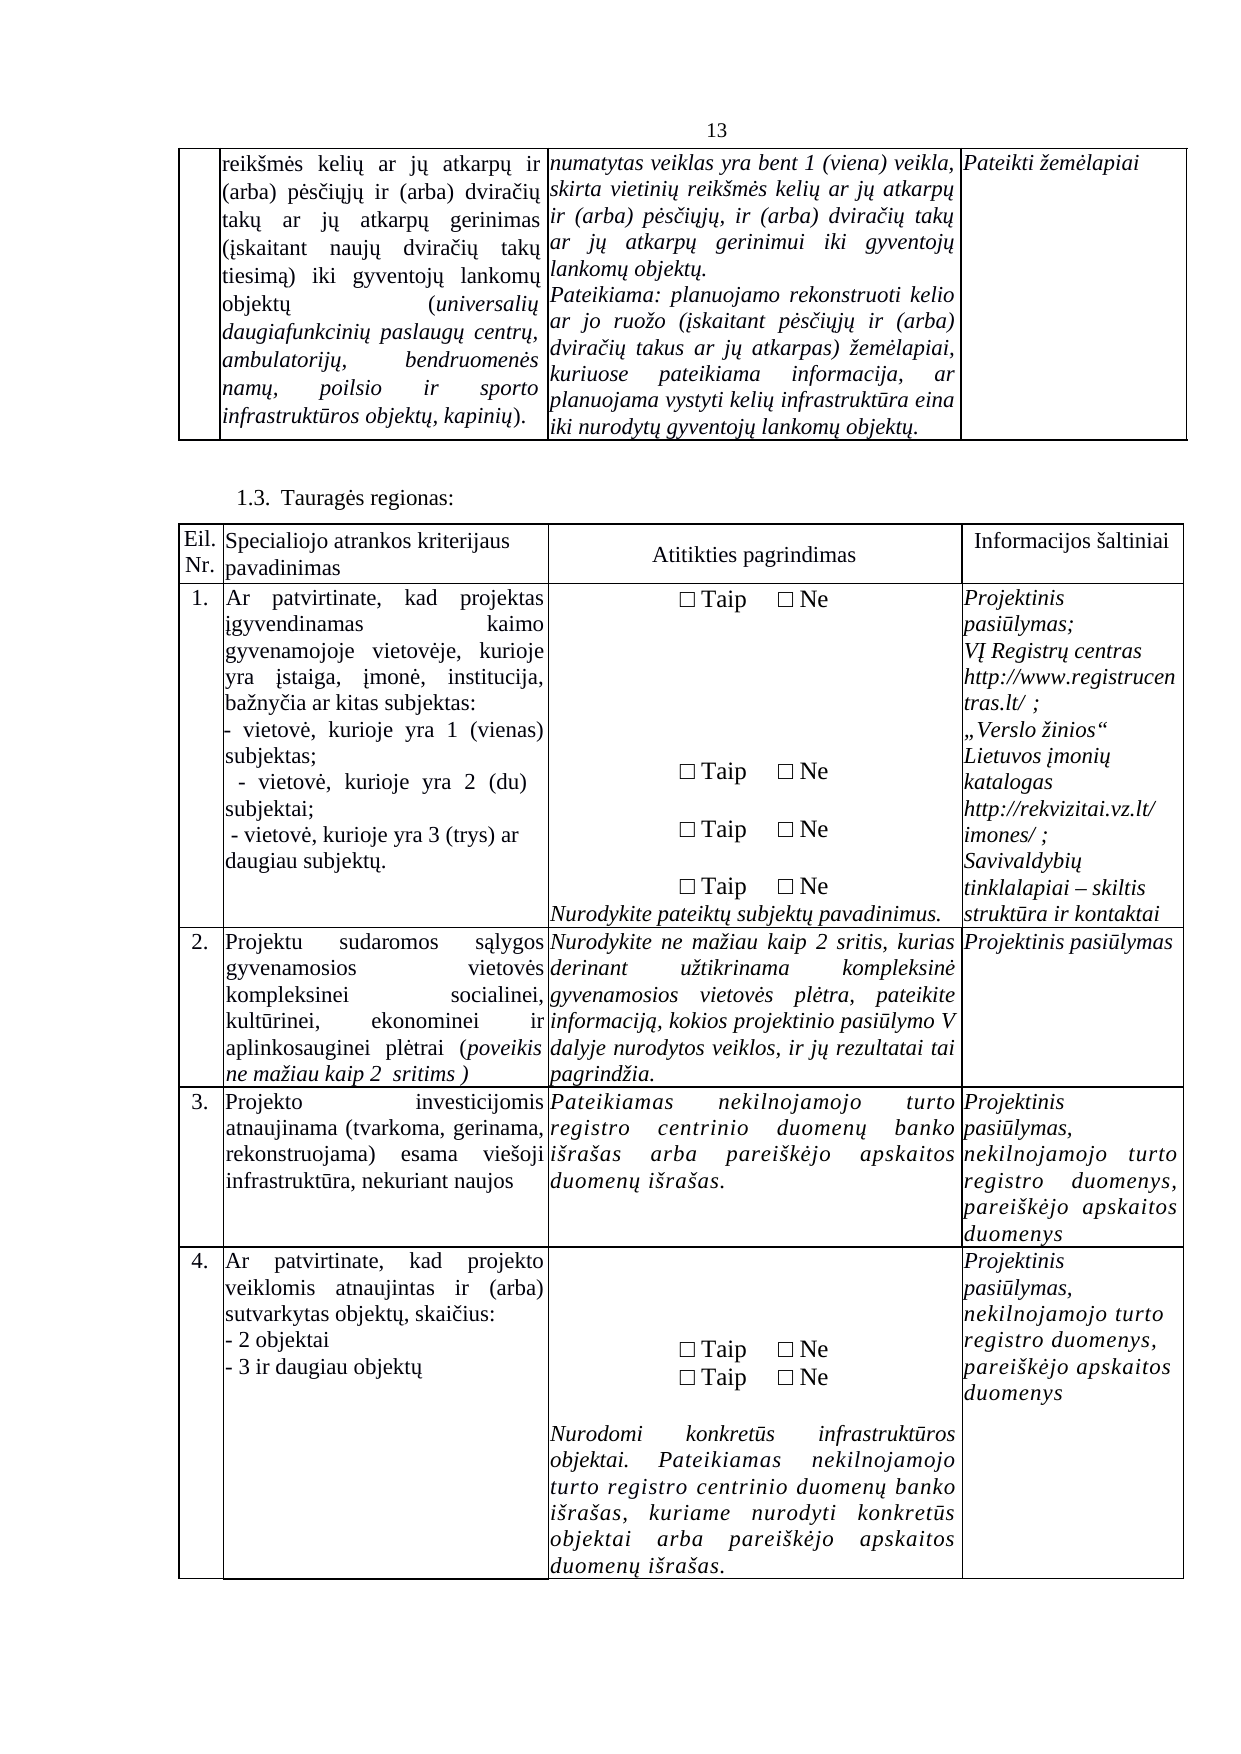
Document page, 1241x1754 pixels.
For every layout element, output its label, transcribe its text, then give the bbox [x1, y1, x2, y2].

table_cell Projektinis pasiūlymas, nekilnojamojo turto registro duomenys, pareiškėjo apskaitos duomenys [963, 1248, 1183, 1578]
table_cell Projekto investicijomis atnaujinama (tvarkoma, gerinama, rekonstruojama) esama viešoji infrastruktūra, nekuriant naujos [224, 1088, 548, 1246]
table_cell Ar patvirtinate, kad projektas įgyvendinamas kaimo gyvenamojoje vietovėje, kurioje yra įstaiga, įmonė, institucija, bažnyčia ar kitas subjektas: - vietovė, kurioje yra 1 (vienas) subjektas; - vietovė, kurioje yra 2 (du) subjektai; - vietovė, kurioje yra 3 (trys) ar daugiau subjektų. [224, 584, 548, 927]
table_header Eil. Nr. [180, 525, 223, 582]
table_cell Projektinis pasiūlymas; VĮ Registrų centras http://www.registrucentras.lt/ ; „Verslo žinios“ Lietuvos įmonių katalogas http://rekvizitai.vz.lt/imones/ ; Savivaldybių tinklalapiai – skiltis struktūra ir kontaktai [963, 584, 1183, 927]
table_cell numatytas veiklas yra bent 1 (viena) veikla, skirta vietinių reikšmės kelių ar jų atkarpų ir (arba) pėsčiųjų, ir (arba) dviračių takų ar jų atkarpų gerinimui iki gyventojų lankomų objektų. Pateikiama: planuojamo rekonstruoti kelio ar jo ruožo (įskaitant pėsčiųjų ir (arba) dviračių takus ar jų atkarpas) žemėlapiai, kuriuose pateikiama informacija, ar planuojama vystyti kelių infrastruktūra eina iki nurodytų gyventojų lankomų objektų. [549, 149, 960, 439]
table_cell Projektinis pasiūlymas [963, 928, 1183, 1086]
table_cell □ Taip □ Ne □ Taip □ Ne □ Taip □ Ne □ Taip □ Ne Nurodykite pateiktų subjektų pavadinimus. [549, 584, 962, 927]
table_cell Projektu sudaromos sąlygos gyvenamosios vietovės kompleksinei socialinei, kultūrinei, ekonominei ir aplinkosauginei plėtrai (poveikis ne mažiau kaip 2 sritims ) [224, 928, 548, 1086]
table_cell [180, 149, 219, 439]
table_cell □ Taip □ Ne □ Taip □ Ne Nurodomi konkretūs infrastruktūros objektai. Pateikiamas nekilnojamojo turto registro centrinio duomenų banko išrašas, kuriame nurodyti konkretūs objektai arba pareiškėjo apskaitos duomenų išrašas. [549, 1248, 962, 1578]
table_header Specialiojo atrankos kriterijaus pavadinimas [224, 525, 548, 582]
table_header Informacijos šaltiniai [963, 525, 1183, 582]
table_cell Ar patvirtinate, kad projekto veiklomis atnaujintas ir (arba) sutvarkytas objektų, skaičius: - 2 objektai - 3 ir daugiau objektų [224, 1248, 548, 1578]
table_cell 4. [180, 1248, 223, 1578]
table_cell Nurodykite ne mažiau kaip 2 sritis, kurias derinant užtikrinama kompleksinė gyvenamosios vietovės plėtra, pateikite informaciją, kokios projektinio pasiūlymo V dalyje nurodytos veiklos, ir jų rezultatai tai pagrindžia. [549, 928, 961, 1086]
table_header Atitikties pagrindimas [549, 525, 961, 582]
table_cell 3. [180, 1088, 223, 1246]
table_cell Pateikti žemėlapiai [962, 149, 1186, 439]
text 1.3. Tauragės regionas: [177, 484, 1181, 510]
table_cell reikšmės kelių ar jų atkarpų ir (arba) pėsčiųjų ir (arba) dviračių takų ar jų atkarpų gerinimas (įskaitant naujų dviračių takų tiesimą) iki gyventojų lankomų objektų (universalių daugiafunkcinių paslaugų centrų, ambulatorijų, bendruomenės namų, poilsio ir sporto infrastruktūros objektų, kapinių). [221, 149, 547, 439]
table_cell 2. [180, 928, 223, 1086]
table_cell 1. [180, 584, 223, 927]
table_cell Pateikiamas nekilnojamojo turto registro centrinio duomenų banko išrašas arba pareiškėjo apskaitos duomenų išrašas. [549, 1088, 961, 1246]
table_cell Projektinis pasiūlymas, nekilnojamojo turto registro duomenys, pareiškėjo apskaitos duomenys [963, 1088, 1183, 1246]
